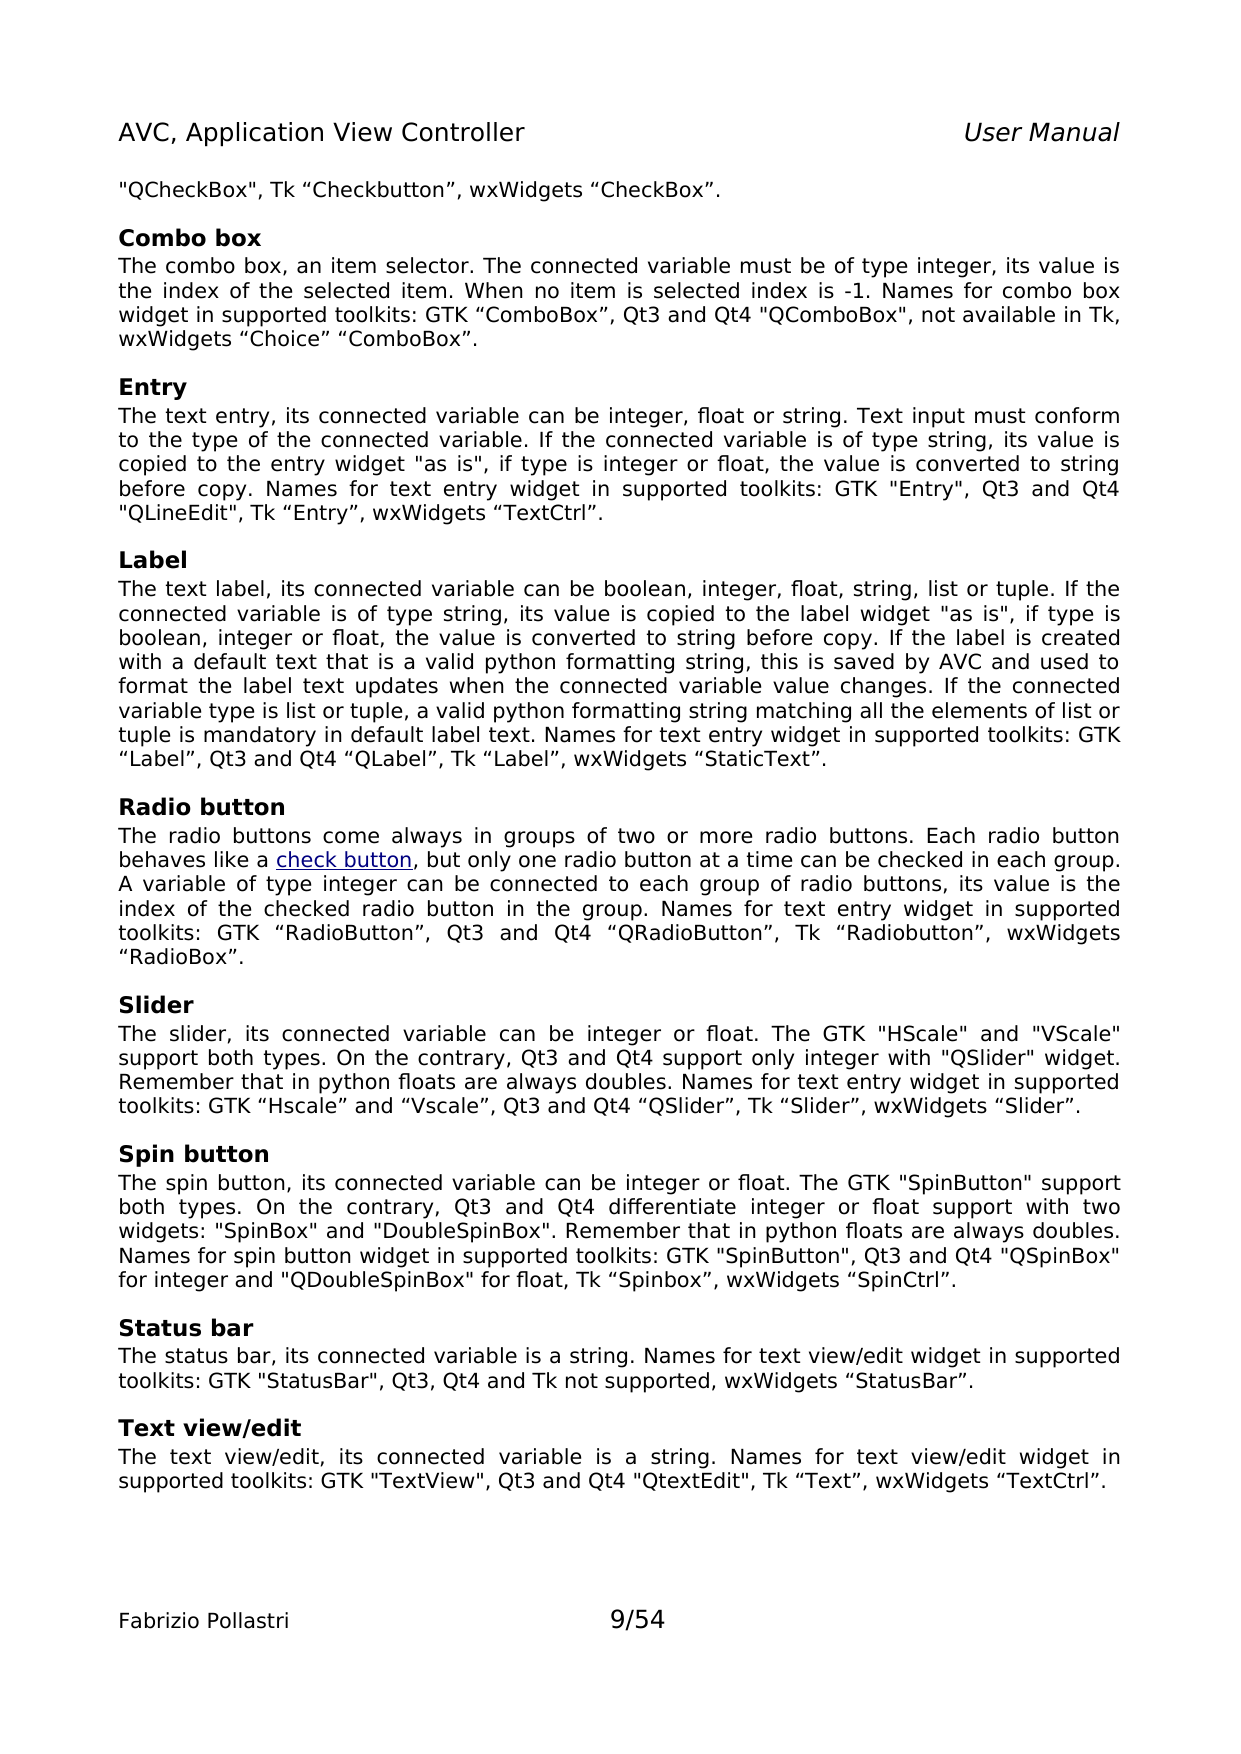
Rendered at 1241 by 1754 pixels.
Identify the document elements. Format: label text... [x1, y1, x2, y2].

text "QCheckBox", Tk “Checkbutton”, wxWidgets “CheckBox”. [118, 178, 1122, 202]
subtitle Combo box [118, 225, 1122, 252]
subtitle Radio button [118, 794, 1122, 821]
text The slider, its connected variable can be integer or float. The GTK "HScale" and "VScale" support both types. On the contrary, Qt3 and Qt4 support only integer with "QSlider" widget. Remember that in python floats are always doubles. Names for text entry widget in supported toolkits: GTK “Hscale” and “Vscale”, Qt3 and Qt4 “QSlider”, Tk “Slider”, wxWidgets “Slider”. [118, 1022, 1122, 1119]
text The radio buttons come always in groups of two or more radio buttons. Each radio button behaves like a check button, but only one radio button at a time can be checked in each group. A variable of type integer can be connected to each group of radio buttons, its value is the index of the checked radio button in the group. Names for text entry widget in supported toolkits: GTK “RadioButton”, Qt3 and Qt4 “QRadioButton”, Tk “Radiobutton”, wxWidgets “RadioBox”. [118, 824, 1122, 969]
text The text view/edit, its connected variable is a string. Names for text view/edit widget in supported toolkits: GTK "TextView", Qt3 and Qt4 "QtextEdit", Tk “Text”, wxWidgets “TextCtrl”. [118, 1445, 1122, 1494]
text The spin button, its connected variable can be integer or float. The GTK "SpinButton" support both types. On the contrary, Qt3 and Qt4 differentiate integer or float support with two widgets: "SpinBox" and "DoubleSpinBox". Remember that in python floats are always doubles. Names for spin button widget in supported toolkits: GTK "SpinButton", Qt3 and Qt4 "QSpinBox" for integer and "QDoubleSpinBox" for float, Tk “Spinbox”, wxWidgets “SpinCtrl”. [118, 1171, 1122, 1292]
subtitle Spin button [118, 1141, 1122, 1168]
text The combo box, an item selector. The connected variable must be of type integer, its value is the index of the selected item. When no item is selected index is -1. Names for combo box widget in supported toolkits: GTK “ComboBox”, Qt3 and Qt4 "QComboBox", not available in Tk, wxWidgets “Choice” “ComboBox”. [118, 254, 1122, 352]
text The text label, its connected variable can be boolean, integer, float, string, list or tuple. If the connected variable is of type string, its value is copied to the label widget "as is", if type is boolean, integer or float, the value is converted to string before copy. If the label is created with a default text that is a valid python formatting string, this is saved by AVC and used to format the label text updates when the connected variable value changes. If the connected variable type is list or tuple, a valid python formatting string matching all the elements of list or tuple is mandatory in default label text. Names for text entry widget in supported toolkits: GTK “Label”, Qt3 and Qt4 “QLabel”, Tk “Label”, wxWidgets “StaticText”. [118, 577, 1122, 772]
subtitle Slider [118, 992, 1122, 1018]
subtitle Entry [118, 374, 1122, 401]
text The status bar, its connected variable is a string. Names for text view/edit widget in supported toolkits: GTK "StatusBar", Qt3, Qt4 and Tk not supported, wxWidgets “StatusBar”. [118, 1344, 1122, 1393]
subtitle Label [118, 548, 1122, 574]
subtitle Text view/edit [118, 1415, 1122, 1442]
text The text entry, its connected variable can be integer, float or string. Text input must conform to the type of the connected variable. If the connected variable is of type string, its value is copied to the entry widget "as is", if type is integer or float, the value is converted to string before copy. Names for text entry widget in supported toolkits: GTK "Entry", Qt3 and Qt4 "QLineEdit", Tk “Entry”, wxWidgets “TextCtrl”. [118, 404, 1122, 525]
subtitle Status bar [118, 1315, 1122, 1341]
